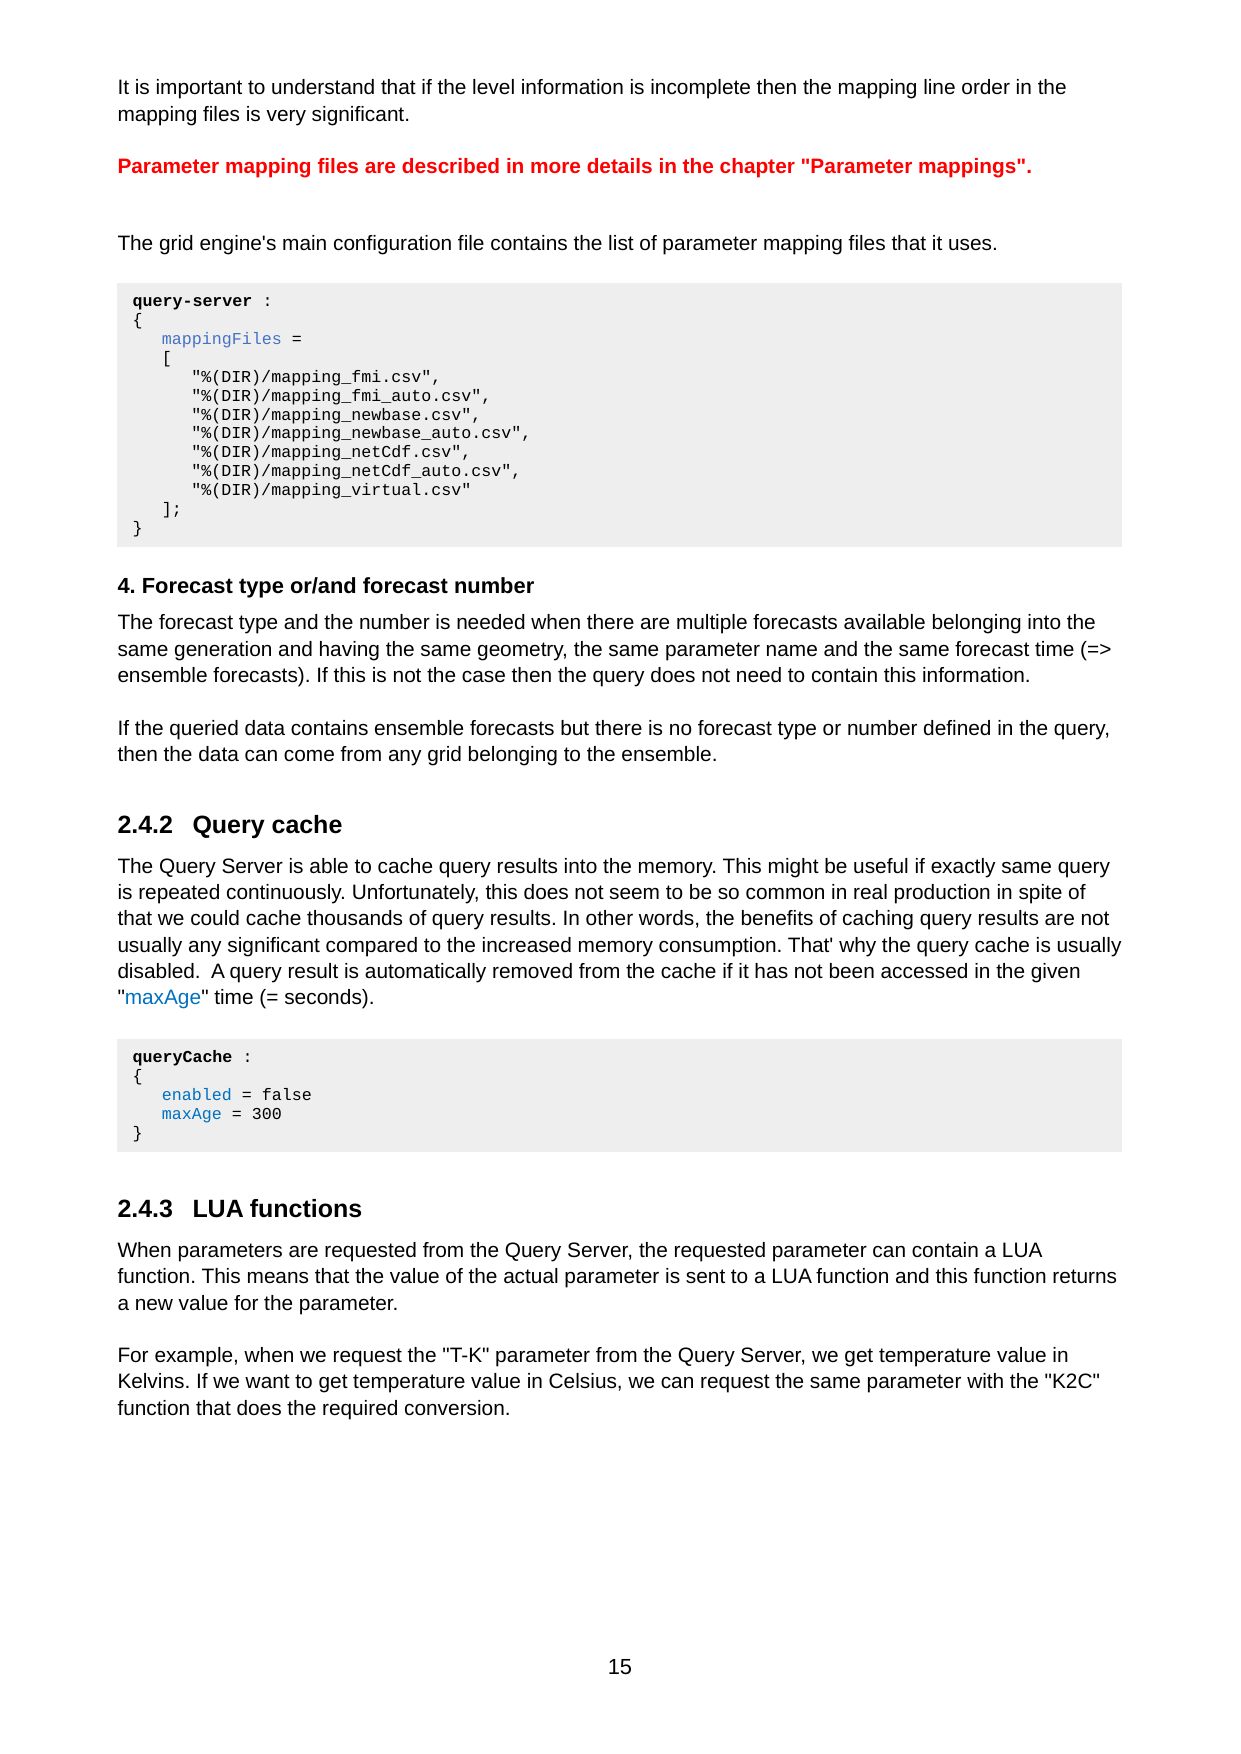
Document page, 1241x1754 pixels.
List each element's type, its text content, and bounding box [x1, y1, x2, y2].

text "%(DIR)/mapping_newbase.csv", [117, 406, 1122, 425]
text { [117, 312, 1122, 331]
text "%(DIR)/mapping_fmi.csv", [117, 368, 1122, 387]
text } [117, 519, 1122, 538]
text queryCache : [117, 1049, 1122, 1068]
text When parameters are requested from the Query Server, the requested parameter can contain a LUA function. This means that the value of the actual parameter is sent to a LUA function and this function returns a new value for the parameter. [117, 1238, 1122, 1314]
text } [117, 1124, 1122, 1143]
text "%(DIR)/mapping_newbase_auto.csv", [117, 425, 1122, 444]
text "%(DIR)/mapping_netCdf.csv", [117, 444, 1122, 463]
text { [117, 1068, 1122, 1086]
subtitle 4. Forecast type or/and forecast number [117, 572, 1122, 598]
text maxAge = 300 [117, 1105, 1122, 1124]
text query-server : [117, 293, 1122, 312]
text The forecast type and the number is needed when there are multiple forecasts available belonging into the same generation and having the same geometry, the same parameter name and the same forecast time (=> ensemble forecasts). If this is not the case then the query does not need to contain this information. [117, 610, 1122, 687]
text enabled = false [117, 1086, 1122, 1105]
text "%(DIR)/mapping_netCdf_auto.csv", [117, 463, 1122, 481]
text If the queried data contains ensemble forecasts but there is no forecast type or number defined in the query, then the data can come from any grid belonging to the ensemble. [117, 716, 1122, 766]
text Parameter mapping files are described in more details in the chapter "Parameter mappings". [117, 154, 1122, 178]
text It is important to understand that if the level information is incomplete then the mapping line order in the mapping files is very significant. [117, 75, 1122, 125]
text For example, when we request the "T-K" parameter from the Query Server, we get temperature value in Kelvins. If we want to get temperature value in Celsius, we can request the same parameter with the "K2C" function that does the required conversion. [117, 1343, 1122, 1420]
text "%(DIR)/mapping_virtual.csv" [117, 481, 1122, 500]
text The grid engine's main configuration file contains the list of parameter mapping files that it uses. [117, 231, 1122, 255]
subtitle LUA functions [117, 1194, 1122, 1223]
text ]; [117, 500, 1122, 519]
text mappingFiles = [117, 331, 1122, 349]
text "%(DIR)/mapping_fmi_auto.csv", [117, 387, 1122, 406]
subtitle Query cache [117, 810, 1122, 838]
text The Query Server is able to cache query results into the memory. This might be useful if exactly same query is repeated continuously. Unfortunately, this does not seem to be so common in real production in spite of that we could cache thousands of query results. In other words, the benefits of caching query results are not usually any significant compared to the increased memory consumption. That' why the query cache is usually disabled. A query result is automatically removed from the cache if it has not been accessed in the given "maxAge" time (= seconds). [117, 853, 1122, 1009]
text [ [117, 349, 1122, 368]
